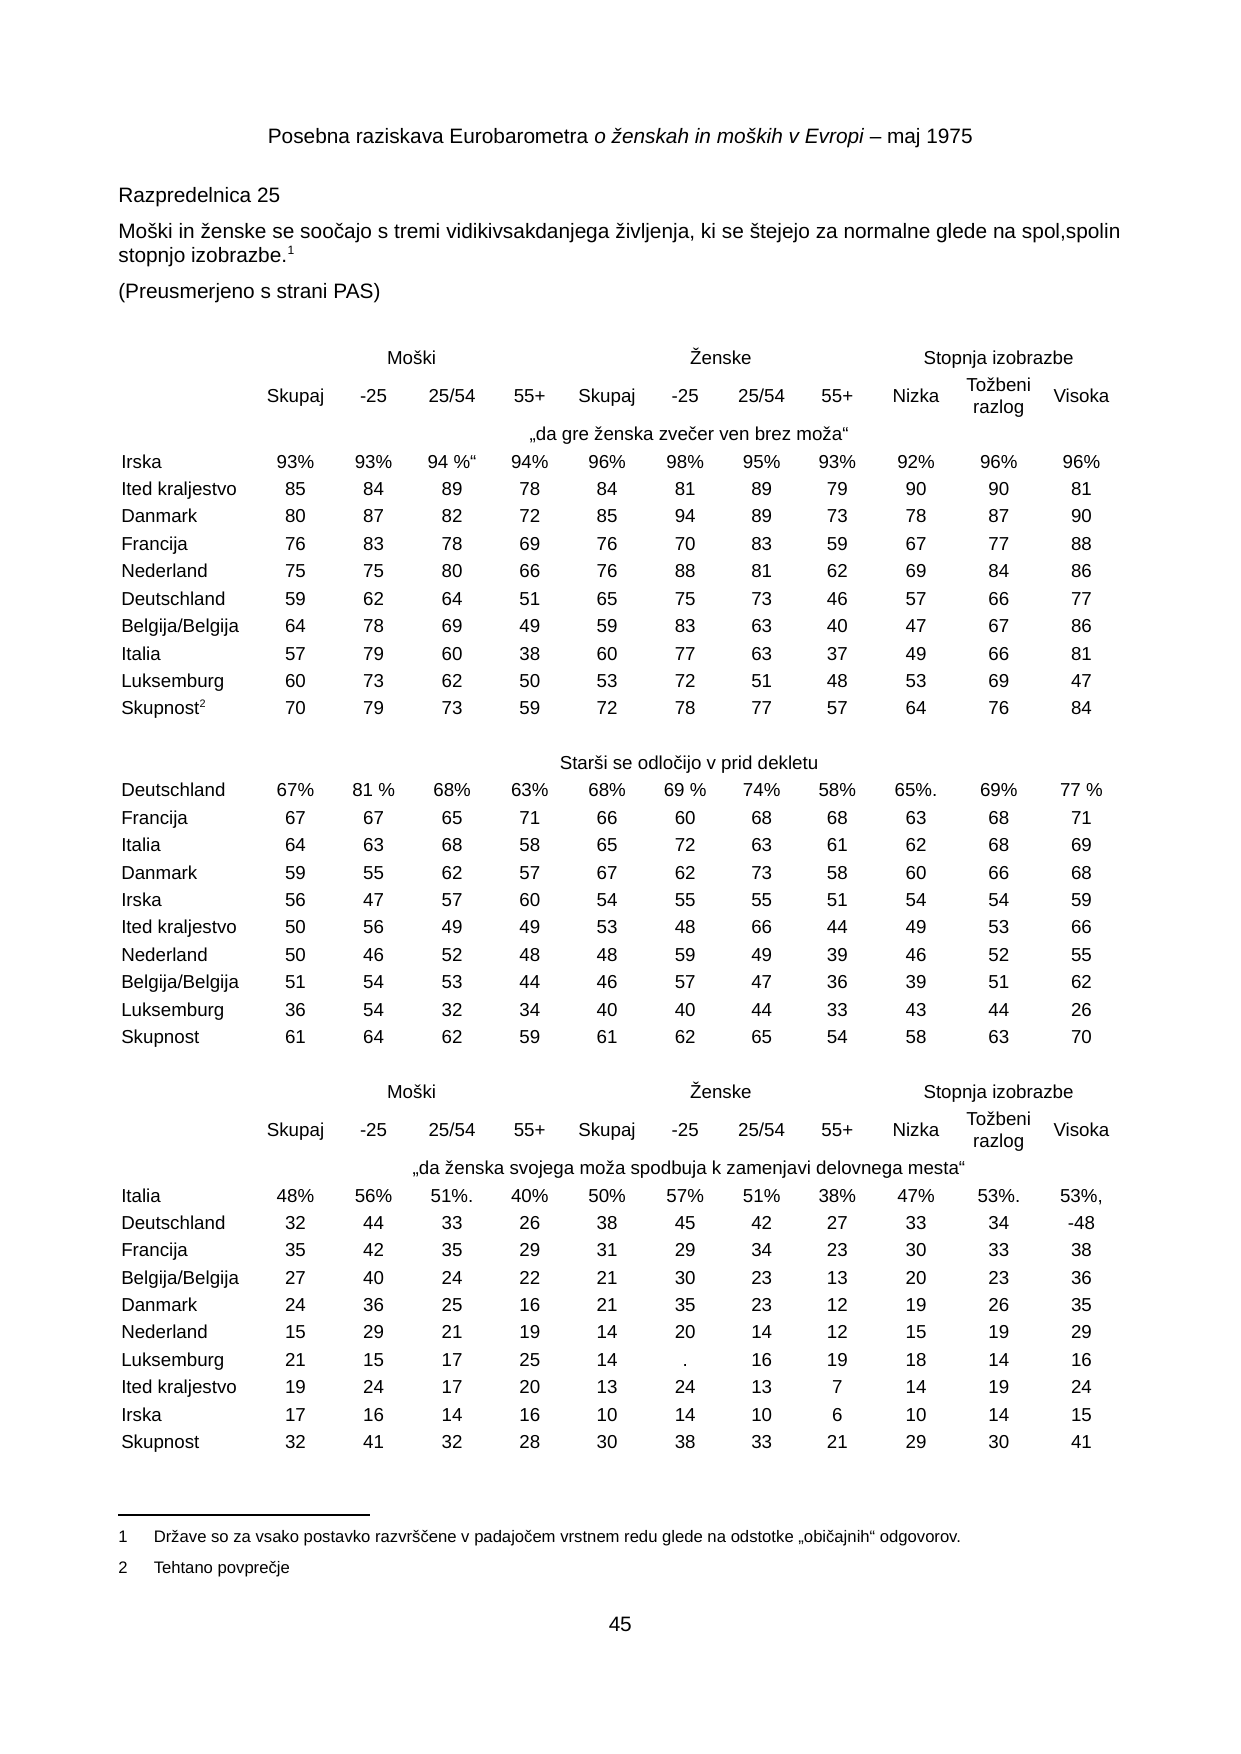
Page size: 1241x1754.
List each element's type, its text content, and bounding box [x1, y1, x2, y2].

table_cell 35 [255, 1236, 335, 1264]
table_cell 30 [957, 1428, 1040, 1455]
table_cell [800, 1050, 874, 1078]
table_cell 76 [567, 530, 647, 557]
table_cell Visoka [1040, 371, 1122, 420]
table_cell 51 [800, 886, 874, 913]
table_cell 67 [875, 530, 957, 557]
table_cell -48 [1040, 1209, 1122, 1236]
table_cell 25/54 [723, 1105, 799, 1154]
table_cell 96% [1040, 448, 1122, 475]
table_cell Italia [118, 1181, 255, 1209]
table_cell 46 [800, 585, 874, 612]
table_cell [118, 371, 255, 420]
table_cell Starši se odločijo v prid dekletu [255, 749, 1122, 776]
table_cell [567, 1050, 647, 1078]
table_cell 35 [1040, 1291, 1122, 1318]
table_cell 57 [255, 639, 335, 667]
table_cell 44 [957, 996, 1040, 1023]
table_cell 40 [647, 996, 723, 1023]
table_cell Irska [118, 1401, 255, 1428]
table_cell 53 [567, 913, 647, 941]
table_cell 34 [957, 1209, 1040, 1236]
table_cell 71 [1040, 804, 1122, 831]
table_cell 29 [647, 1236, 723, 1264]
table_cell 19 [957, 1373, 1040, 1401]
table_cell Nederland [118, 941, 255, 968]
table_cell Deutschland [118, 585, 255, 612]
table_cell 93% [800, 448, 874, 475]
table_cell Luksemburg [118, 1346, 255, 1373]
table_cell 21 [800, 1428, 874, 1455]
table_cell 72 [492, 503, 567, 530]
table_cell 21 [567, 1264, 647, 1291]
table_header Moški [255, 344, 567, 371]
table_cell 60 [255, 667, 335, 694]
table_cell Nederland [118, 1319, 255, 1346]
table_cell 44 [723, 996, 799, 1023]
text (Preusmerjeno s strani PAS) [118, 278, 1122, 302]
table_cell 26 [1040, 996, 1122, 1023]
table_cell 26 [957, 1291, 1040, 1318]
table_cell 15 [1040, 1401, 1122, 1428]
table_cell 58 [875, 1023, 957, 1050]
table_cell 38 [567, 1209, 647, 1236]
table_cell 34 [723, 1236, 799, 1264]
table_cell 18 [875, 1346, 957, 1373]
table_cell 77 % [1040, 776, 1122, 804]
table_header Stopnja izobrazbe [875, 344, 1122, 371]
table_cell „da ženska svojega moža spodbuja k zamenjavi delovnega mesta“ [255, 1154, 1122, 1181]
table_cell 25/54 [723, 371, 799, 420]
table_cell 54 [957, 886, 1040, 913]
table_cell 41 [1040, 1428, 1122, 1455]
table_cell 37 [800, 639, 874, 667]
table_cell 39 [800, 941, 874, 968]
table_cell 78 [335, 612, 412, 639]
table_cell 47 [1040, 667, 1122, 694]
table_cell 48 [492, 941, 567, 968]
table_cell 16 [1040, 1346, 1122, 1373]
table_cell 51% [723, 1181, 799, 1209]
table_cell Tožbeni razlog [957, 1105, 1040, 1154]
table_cell 21 [412, 1319, 492, 1346]
table_cell 26 [492, 1209, 567, 1236]
table_cell 78 [875, 503, 957, 530]
table_cell 93% [255, 448, 335, 475]
table_cell 60 [492, 886, 567, 913]
table_cell 84 [335, 475, 412, 502]
table_cell Tožbeni razlog [957, 371, 1040, 420]
table_cell 68 [412, 831, 492, 858]
table_cell 76 [957, 694, 1040, 722]
table_cell 42 [335, 1236, 412, 1264]
table_cell 40 [567, 996, 647, 1023]
table_cell 38 [647, 1428, 723, 1455]
table_cell 66 [957, 639, 1040, 667]
table_cell 82 [412, 503, 492, 530]
table_cell 16 [492, 1291, 567, 1318]
table_cell 64 [255, 831, 335, 858]
table_cell 57 [800, 694, 874, 722]
table_cell 96% [957, 448, 1040, 475]
table_cell 32 [412, 1428, 492, 1455]
table_cell 20 [647, 1319, 723, 1346]
table_cell 30 [875, 1236, 957, 1264]
table_cell 87 [335, 503, 412, 530]
table_cell 49 [875, 913, 957, 941]
table_cell 77 [957, 530, 1040, 557]
table_cell 57 [412, 886, 492, 913]
table_cell 44 [492, 968, 567, 996]
table_cell 63 [723, 612, 799, 639]
table_cell 72 [647, 831, 723, 858]
table_cell 81 [1040, 639, 1122, 667]
table_cell 67 [567, 859, 647, 886]
table_cell 10 [875, 1401, 957, 1428]
table_cell 29 [875, 1428, 957, 1455]
table_cell Danmark [118, 503, 255, 530]
table_cell 85 [255, 475, 335, 502]
table_cell 95% [723, 448, 799, 475]
table_cell 62 [412, 859, 492, 886]
table_cell 61 [255, 1023, 335, 1050]
table_cell [335, 722, 412, 749]
table_cell 92% [875, 448, 957, 475]
table_cell 68 [800, 804, 874, 831]
table_cell 78 [492, 475, 567, 502]
table_cell 96% [567, 448, 647, 475]
table_cell 55 [335, 859, 412, 886]
table_cell 59 [255, 859, 335, 886]
table_cell 30 [647, 1264, 723, 1291]
text Moški in ženske se soočajo s tremi vidikivsakdanjega življenja, ki se štejejo za normalne glede na spol,spolin stopnjo izobrazbe. [118, 219, 1122, 267]
table_cell 51 [957, 968, 1040, 996]
table_cell 33 [412, 1209, 492, 1236]
table_cell 50 [492, 667, 567, 694]
table_cell [875, 722, 957, 749]
table_cell [647, 722, 723, 749]
table_cell 66 [1040, 913, 1122, 941]
table_cell 20 [492, 1373, 567, 1401]
table_cell Irska [118, 886, 255, 913]
table_cell 59 [567, 612, 647, 639]
table_cell Danmark [118, 1291, 255, 1318]
table_cell 20 [875, 1264, 957, 1291]
table_cell 23 [723, 1264, 799, 1291]
table_cell 59 [492, 694, 567, 722]
table_cell 65 [723, 1023, 799, 1050]
table_cell [723, 722, 799, 749]
table_cell 17 [412, 1346, 492, 1373]
table_cell 73 [723, 585, 799, 612]
table_cell 76 [255, 530, 335, 557]
table_cell 81 [723, 557, 799, 584]
table_cell -25 [647, 1105, 723, 1154]
table_cell Skupnost [118, 1023, 255, 1050]
table_cell 52 [412, 941, 492, 968]
table_cell 62 [1040, 968, 1122, 996]
table_cell Skupaj [567, 1105, 647, 1154]
table_cell 44 [335, 1209, 412, 1236]
table_cell 49 [723, 941, 799, 968]
table_header Ženske [567, 344, 874, 371]
table_cell 48 [647, 913, 723, 941]
table_cell 25 [412, 1291, 492, 1318]
table_cell 61 [567, 1023, 647, 1050]
table_cell 62 [647, 859, 723, 886]
table_cell 90 [875, 475, 957, 502]
table_cell 53 [412, 968, 492, 996]
table_cell 33 [875, 1209, 957, 1236]
table_cell 59 [800, 530, 874, 557]
table_cell [723, 1050, 799, 1078]
table_cell 62 [875, 831, 957, 858]
table_cell Italia [118, 831, 255, 858]
table_cell 59 [492, 1023, 567, 1050]
table_cell [118, 1050, 255, 1078]
table_cell 38 [1040, 1236, 1122, 1264]
table_cell 16 [335, 1401, 412, 1428]
table_cell 75 [255, 557, 335, 584]
table_cell 81 [1040, 475, 1122, 502]
table_cell 13 [567, 1373, 647, 1401]
table_cell [118, 749, 255, 776]
table_cell 15 [335, 1346, 412, 1373]
table_cell 64 [255, 612, 335, 639]
table_cell 10 [723, 1401, 799, 1428]
table_cell 15 [875, 1319, 957, 1346]
table_cell 55 [723, 886, 799, 913]
table_cell [567, 722, 647, 749]
table_cell 24 [647, 1373, 723, 1401]
table_cell 23 [723, 1291, 799, 1318]
table_cell 14 [647, 1401, 723, 1428]
table_cell 73 [800, 503, 874, 530]
table_cell 68% [567, 776, 647, 804]
table_cell Italia [118, 639, 255, 667]
table_cell 56 [335, 913, 412, 941]
table_cell 57 [647, 968, 723, 996]
table_cell 57 [875, 585, 957, 612]
table_cell 66 [723, 913, 799, 941]
table_cell [875, 1050, 957, 1078]
table_cell 55+ [800, 1105, 874, 1154]
table_cell Deutschland [118, 1209, 255, 1236]
table_cell 69 [957, 667, 1040, 694]
table_cell 68 [723, 804, 799, 831]
table_cell 75 [335, 557, 412, 584]
table_cell 63 [957, 1023, 1040, 1050]
table_cell 84 [567, 475, 647, 502]
table_cell 55+ [492, 371, 567, 420]
table_cell 38% [800, 1181, 874, 1209]
table_cell 24 [412, 1264, 492, 1291]
table_cell 93% [335, 448, 412, 475]
table_cell 19 [255, 1373, 335, 1401]
table_cell 59 [255, 585, 335, 612]
table_cell 89 [723, 503, 799, 530]
table_cell Skupnost [118, 1428, 255, 1455]
table_cell 68 [1040, 859, 1122, 886]
table_cell 14 [723, 1319, 799, 1346]
table_cell 62 [647, 1023, 723, 1050]
table_cell 55 [647, 886, 723, 913]
table_cell 66 [957, 859, 1040, 886]
table_cell 64 [412, 585, 492, 612]
table_cell Belgija/Belgija [118, 612, 255, 639]
table_cell 78 [412, 530, 492, 557]
table_cell 49 [412, 913, 492, 941]
table_cell 66 [492, 557, 567, 584]
table_cell 63 [875, 804, 957, 831]
table_cell 14 [567, 1319, 647, 1346]
table_cell 33 [723, 1428, 799, 1455]
table_cell 69% [957, 776, 1040, 804]
table_cell 88 [1040, 530, 1122, 557]
table_cell 14 [567, 1346, 647, 1373]
table_cell [118, 1105, 255, 1154]
table_cell 45 [647, 1209, 723, 1236]
table_cell 63 [335, 831, 412, 858]
table_cell 16 [723, 1346, 799, 1373]
table_cell 27 [800, 1209, 874, 1236]
table_cell 65 [567, 831, 647, 858]
table_cell 77 [723, 694, 799, 722]
table_cell 89 [723, 475, 799, 502]
table_cell 79 [800, 475, 874, 502]
table_cell 50 [255, 913, 335, 941]
table_cell 70 [255, 694, 335, 722]
table_cell 69 % [647, 776, 723, 804]
table_cell 73 [723, 859, 799, 886]
table_cell 23 [957, 1264, 1040, 1291]
table_cell Skupaj [567, 371, 647, 420]
table_cell 68 [957, 831, 1040, 858]
table_cell . [647, 1346, 723, 1373]
table_cell [800, 722, 874, 749]
table_cell 24 [1040, 1373, 1122, 1401]
table_cell 84 [957, 557, 1040, 584]
table_cell 24 [255, 1291, 335, 1318]
table_cell 68% [412, 776, 492, 804]
table_cell 13 [723, 1373, 799, 1401]
table_cell 21 [567, 1291, 647, 1318]
table_cell Skupaj [255, 1105, 335, 1154]
table_cell 90 [1040, 503, 1122, 530]
table_cell [412, 722, 492, 749]
table_cell [647, 1050, 723, 1078]
table_cell 63 [723, 831, 799, 858]
table_cell 86 [1040, 557, 1122, 584]
text Razpredelnica 25 [118, 183, 1122, 207]
table_cell Belgija/Belgija [118, 1264, 255, 1291]
table_cell [1040, 722, 1122, 749]
table_cell 74% [723, 776, 799, 804]
table_cell 14 [875, 1373, 957, 1401]
table_cell 46 [567, 968, 647, 996]
table_cell 61 [800, 831, 874, 858]
table_cell 69 [412, 612, 492, 639]
table_cell 77 [647, 639, 723, 667]
table_cell 79 [335, 639, 412, 667]
table_cell 23 [800, 1236, 874, 1264]
table_cell 80 [412, 557, 492, 584]
table_cell 40 [800, 612, 874, 639]
table_cell 83 [335, 530, 412, 557]
table_cell „da gre ženska zvečer ven brez moža“ [255, 420, 1122, 448]
table_cell 54 [567, 886, 647, 913]
table_cell Skupnost [118, 694, 255, 722]
table_cell 72 [647, 667, 723, 694]
table_cell 51 [723, 667, 799, 694]
table_cell 40% [492, 1181, 567, 1209]
table_cell 79 [335, 694, 412, 722]
table_cell 31 [567, 1236, 647, 1264]
table_cell 40 [335, 1264, 412, 1291]
table_cell 53%, [1040, 1181, 1122, 1209]
table_cell 49 [875, 639, 957, 667]
table_cell 17 [412, 1373, 492, 1401]
table_cell 55+ [800, 371, 874, 420]
table_cell 60 [567, 639, 647, 667]
table_cell 62 [412, 667, 492, 694]
table_cell 32 [412, 996, 492, 1023]
table_cell [118, 722, 255, 749]
table_cell 46 [335, 941, 412, 968]
table_cell 86 [1040, 612, 1122, 639]
table_cell Nizka [875, 371, 957, 420]
text Države so za vsako postavko razvrščene v padajočem vrstnem redu glede na odstotke „običajnih“ odgovorov. [118, 1527, 1122, 1546]
table_cell [335, 1050, 412, 1078]
table_cell Ženske [567, 1078, 874, 1105]
table_cell 32 [255, 1428, 335, 1455]
table_cell 65 [567, 585, 647, 612]
table_cell 66 [567, 804, 647, 831]
table_cell 33 [800, 996, 874, 1023]
table_cell [255, 1050, 335, 1078]
table_cell 7 [800, 1373, 874, 1401]
table_cell 30 [567, 1428, 647, 1455]
table_cell 21 [255, 1346, 335, 1373]
table_cell 14 [957, 1346, 1040, 1373]
table_cell 94 %“ [412, 448, 492, 475]
table_cell 10 [567, 1401, 647, 1428]
table_cell 53%. [957, 1181, 1040, 1209]
table_cell 43 [875, 996, 957, 1023]
table_cell 56% [335, 1181, 412, 1209]
table_cell 52 [957, 941, 1040, 968]
table_cell 98% [647, 448, 723, 475]
table_cell 55+ [492, 1105, 567, 1154]
table_cell Ited kraljestvo [118, 475, 255, 502]
table_cell Irska [118, 448, 255, 475]
table_cell 15 [255, 1319, 335, 1346]
table_cell 19 [492, 1319, 567, 1346]
table_cell 41 [335, 1428, 412, 1455]
table_cell 16 [492, 1401, 567, 1428]
table_cell Skupaj [255, 371, 335, 420]
table_cell 36 [1040, 1264, 1122, 1291]
table_cell 57 [492, 859, 567, 886]
table_cell [492, 722, 567, 749]
table_cell 87 [957, 503, 1040, 530]
table_cell 55 [1040, 941, 1122, 968]
table_cell 12 [800, 1291, 874, 1318]
table_cell 84 [1040, 694, 1122, 722]
table_cell 59 [1040, 886, 1122, 913]
table_cell 54 [800, 1023, 874, 1050]
table_cell 58 [800, 859, 874, 886]
table_cell Nizka [875, 1105, 957, 1154]
table_cell 59 [647, 941, 723, 968]
table_cell 48% [255, 1181, 335, 1209]
table_cell 60 [875, 859, 957, 886]
table_cell 24 [335, 1373, 412, 1401]
table_cell 44 [800, 913, 874, 941]
table_cell 36 [800, 968, 874, 996]
table_cell 88 [647, 557, 723, 584]
table_cell 56 [255, 886, 335, 913]
table_cell 89 [412, 475, 492, 502]
table_cell 51 [255, 968, 335, 996]
table_cell 90 [957, 475, 1040, 502]
table_cell 69 [875, 557, 957, 584]
table_cell 62 [800, 557, 874, 584]
table_cell 25 [492, 1346, 567, 1373]
table_cell 47 [335, 886, 412, 913]
table_cell 42 [723, 1209, 799, 1236]
table_cell 46 [875, 941, 957, 968]
table_cell [492, 1050, 567, 1078]
table_cell 51 [492, 585, 567, 612]
table_cell 32 [255, 1209, 335, 1236]
table_cell 64 [335, 1023, 412, 1050]
table_cell Belgija/Belgija [118, 968, 255, 996]
table_cell Moški [255, 1078, 567, 1105]
table_cell 70 [647, 530, 723, 557]
table_cell 47% [875, 1181, 957, 1209]
table_cell 75 [647, 585, 723, 612]
table_cell Luksemburg [118, 667, 255, 694]
table_cell 50% [567, 1181, 647, 1209]
table_cell 58 [492, 831, 567, 858]
table_cell 70 [1040, 1023, 1122, 1050]
table_cell 72 [567, 694, 647, 722]
table_cell 85 [567, 503, 647, 530]
table_cell 62 [335, 585, 412, 612]
table_cell 53 [957, 913, 1040, 941]
table_cell Ited kraljestvo [118, 913, 255, 941]
table_cell Luksemburg [118, 996, 255, 1023]
table_cell 38 [492, 639, 567, 667]
table_cell 65 [412, 804, 492, 831]
table_cell [118, 420, 255, 448]
table_cell -25 [335, 371, 412, 420]
table_cell 81 [647, 475, 723, 502]
table_cell 19 [957, 1319, 1040, 1346]
table_cell 47 [875, 612, 957, 639]
table_cell [118, 1154, 255, 1181]
table_cell 62 [412, 1023, 492, 1050]
table_cell 94 [647, 503, 723, 530]
table_cell 25/54 [412, 1105, 492, 1154]
table_cell 76 [567, 557, 647, 584]
table_cell Francija [118, 530, 255, 557]
table_cell Deutschland [118, 776, 255, 804]
table_cell Stopnja izobrazbe [875, 1078, 1122, 1105]
table_cell 29 [1040, 1319, 1122, 1346]
table_cell 67% [255, 776, 335, 804]
table_cell 47 [723, 968, 799, 996]
table_cell 13 [800, 1264, 874, 1291]
table_cell 83 [647, 612, 723, 639]
table_cell 65%. [875, 776, 957, 804]
table_cell 48 [800, 667, 874, 694]
table_cell [957, 1050, 1040, 1078]
table_cell 63 [723, 639, 799, 667]
table_cell [118, 1078, 255, 1105]
table_cell Ited kraljestvo [118, 1373, 255, 1401]
table_cell 83 [723, 530, 799, 557]
table_cell 54 [335, 968, 412, 996]
table_cell 54 [335, 996, 412, 1023]
table_cell -25 [647, 371, 723, 420]
table_cell 58% [800, 776, 874, 804]
table_cell 49 [492, 612, 567, 639]
table_cell 39 [875, 968, 957, 996]
table_cell 64 [875, 694, 957, 722]
table_cell 49 [492, 913, 567, 941]
table_cell 81 % [335, 776, 412, 804]
table_cell Francija [118, 1236, 255, 1264]
table_cell 71 [492, 804, 567, 831]
table_cell 67 [335, 804, 412, 831]
table_cell [957, 722, 1040, 749]
table_cell 51%. [412, 1181, 492, 1209]
table_cell 73 [412, 694, 492, 722]
table_cell 69 [1040, 831, 1122, 858]
table_cell 66 [957, 585, 1040, 612]
table_cell 35 [647, 1291, 723, 1318]
table_cell -25 [335, 1105, 412, 1154]
table_cell 50 [255, 941, 335, 968]
table_cell 77 [1040, 585, 1122, 612]
table_cell 17 [255, 1401, 335, 1428]
table_cell 28 [492, 1428, 567, 1455]
table_cell 34 [492, 996, 567, 1023]
table_cell 12 [800, 1319, 874, 1346]
table_cell 68 [957, 804, 1040, 831]
table_cell Nederland [118, 557, 255, 584]
table_cell 67 [255, 804, 335, 831]
table_cell 14 [957, 1401, 1040, 1428]
table_cell 73 [335, 667, 412, 694]
table_cell 67 [957, 612, 1040, 639]
table_cell 78 [647, 694, 723, 722]
table_cell Danmark [118, 859, 255, 886]
table_cell 57% [647, 1181, 723, 1209]
table_cell 19 [875, 1291, 957, 1318]
table_cell 53 [567, 667, 647, 694]
table_cell 22 [492, 1264, 567, 1291]
table_cell 14 [412, 1401, 492, 1428]
table_cell Visoka [1040, 1105, 1122, 1154]
table_cell 53 [875, 667, 957, 694]
table_cell 60 [412, 639, 492, 667]
table_cell 94% [492, 448, 567, 475]
table_cell 60 [647, 804, 723, 831]
table_cell 27 [255, 1264, 335, 1291]
table_cell 69 [492, 530, 567, 557]
table_cell 29 [335, 1319, 412, 1346]
table_cell [1040, 1050, 1122, 1078]
table_cell 80 [255, 503, 335, 530]
table_cell Francija [118, 804, 255, 831]
table_cell [255, 722, 335, 749]
table_cell 36 [335, 1291, 412, 1318]
table_cell 35 [412, 1236, 492, 1264]
table_cell 6 [800, 1401, 874, 1428]
table_cell 48 [567, 941, 647, 968]
table_header [118, 344, 255, 371]
table_cell 19 [800, 1346, 874, 1373]
table_cell 63% [492, 776, 567, 804]
table_cell 54 [875, 886, 957, 913]
table_cell 29 [492, 1236, 567, 1264]
table_cell 33 [957, 1236, 1040, 1264]
table_cell [412, 1050, 492, 1078]
table_cell 25/54 [412, 371, 492, 420]
table_cell 36 [255, 996, 335, 1023]
